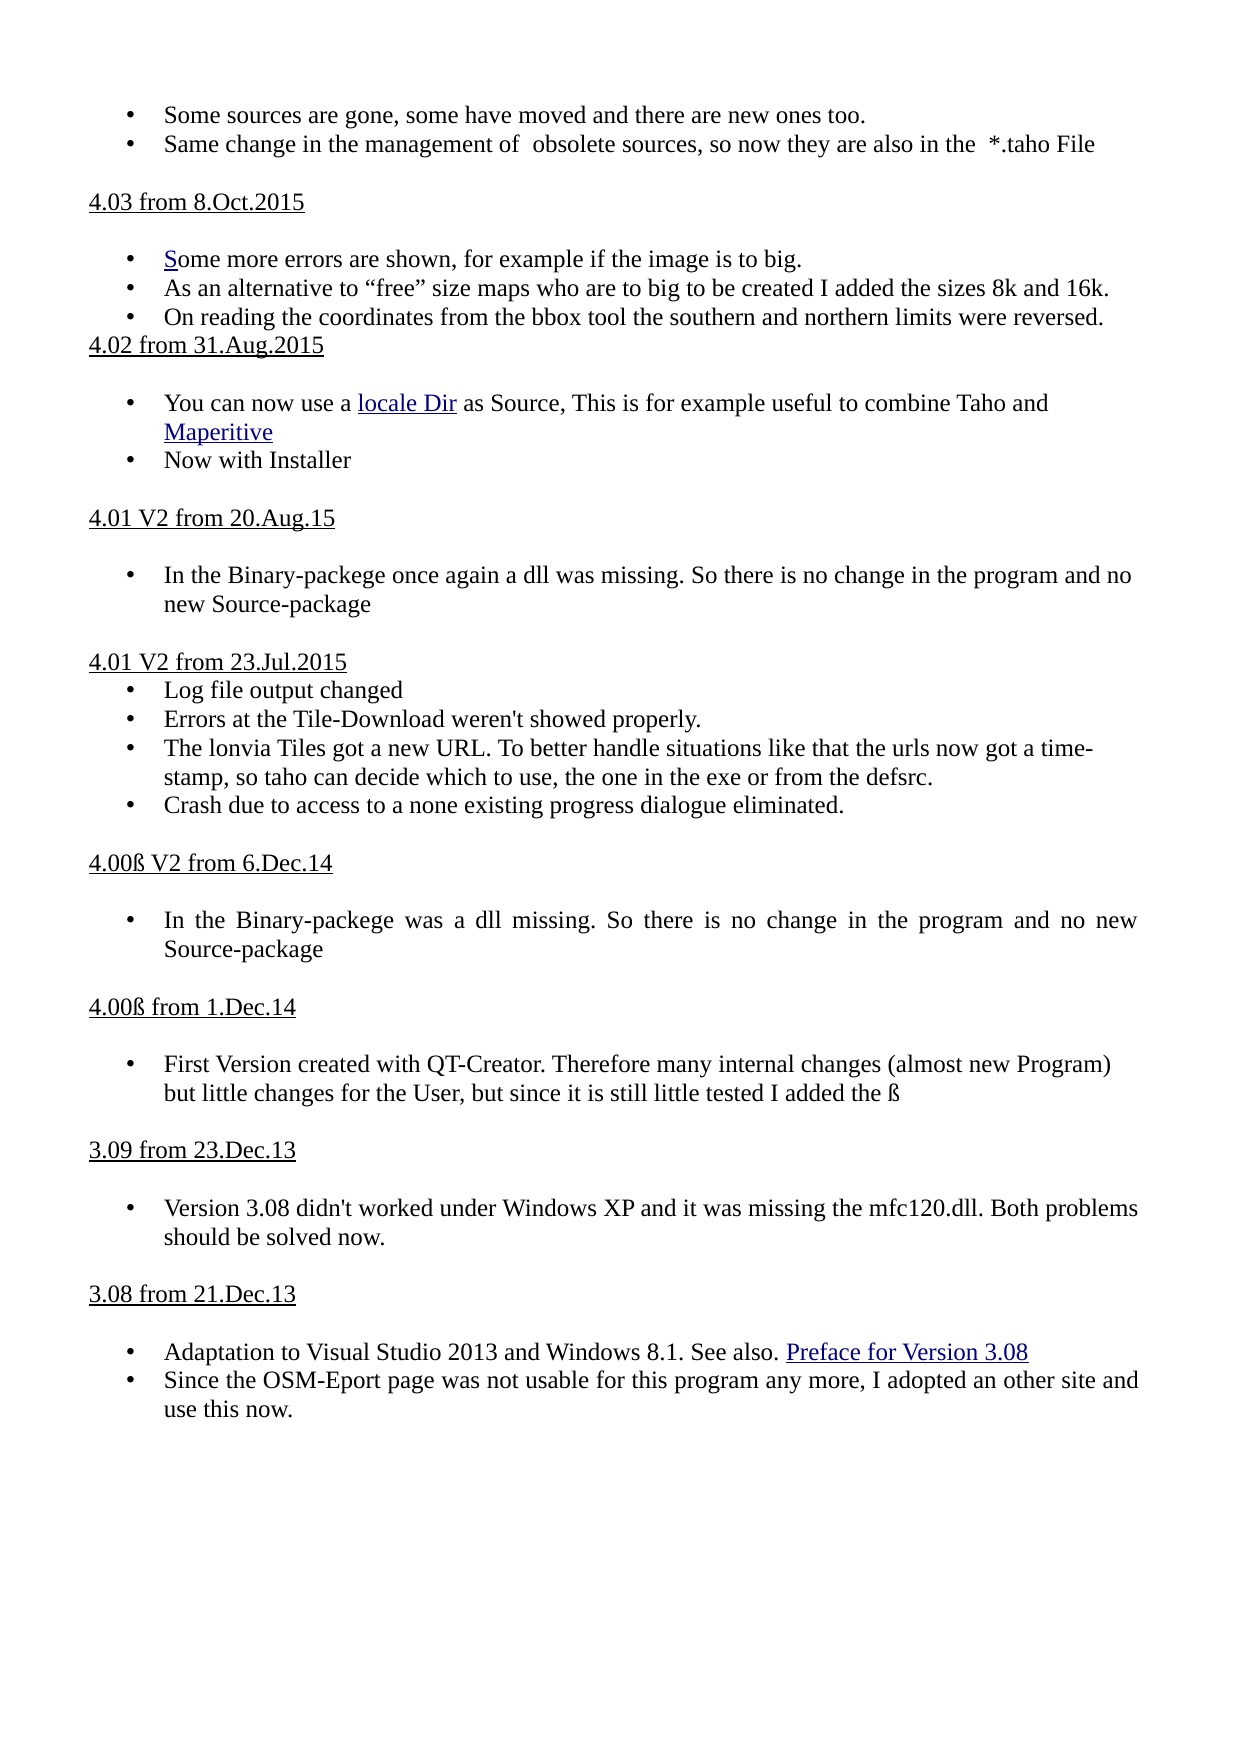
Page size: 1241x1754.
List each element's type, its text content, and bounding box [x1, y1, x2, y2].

list First Version created with QT-Creator. Therefore many internal changes (almost new Program) but little changes for the User, but since it is still little tested I added the ß [126, 1049, 1140, 1107]
text 4.01 V2 from 23.Jul.2015 [88, 618, 1140, 675]
list As an alternative to “free” size maps who are to big to be created I added the sizes 8k and 16k. [126, 273, 1140, 302]
list Version 3.08 didn't worked under Windows XP and it was missing the mfc120.dll. Both problems should be solved now. [126, 1193, 1140, 1250]
list Same change in the management of obsolete sources, so now they are also in the *.taho File [126, 129, 1140, 158]
list The lonvia Tiles got a new URL. To better handle situations like that the urls now got a time-stamp, so taho can decide which to use, the one in the exe or from the defsrc. [126, 733, 1140, 790]
list On reading the coordinates from the bbox tool the southern and northern limits were reversed. [126, 302, 1140, 330]
text 4.00ß from 1.Dec.14 [88, 992, 1140, 1020]
list Now with Installer [126, 445, 1140, 474]
text 3.08 from 21.Dec.13 [88, 1279, 1140, 1308]
list Some sources are gone, some have moved and there are new ones too. [126, 100, 1140, 129]
text 3.09 from 23.Dec.13 [88, 1135, 1140, 1164]
list Log file output changed [126, 675, 1140, 704]
list Since the OSM-Eport page was not usable for this program any more, I adopted an other site and use this now. [126, 1365, 1140, 1423]
list In the Binary-packege once again a dll was missing. So there is no change in the program and no new Source-package [126, 560, 1140, 618]
list Some more errors are shown, for example if the image is to big. [126, 244, 1140, 273]
list You can now use a locale Dir as Source, This is for example useful to combine Taho and Maperitive [126, 388, 1140, 445]
text 4.03 from 8.Oct.2015 [88, 158, 1140, 244]
list Adaptation to Visual Studio 2013 and Windows 8.1. See also. Preface for Version 3.08 [126, 1337, 1140, 1365]
text 4.00ß V2 from 6.Dec.14 [88, 848, 1140, 877]
text 4.02 from 31.Aug.2015 [88, 330, 1140, 388]
list Crash due to access to a none existing progress dialogue eliminated. [126, 790, 1140, 819]
text 4.01 V2 from 20.Aug.15 [88, 474, 1140, 532]
list In the Binary-packege was a dll missing. So there is no change in the program and no new Source-package [126, 905, 1140, 992]
list Errors at the Tile-Download weren't showed properly. [126, 704, 1140, 733]
